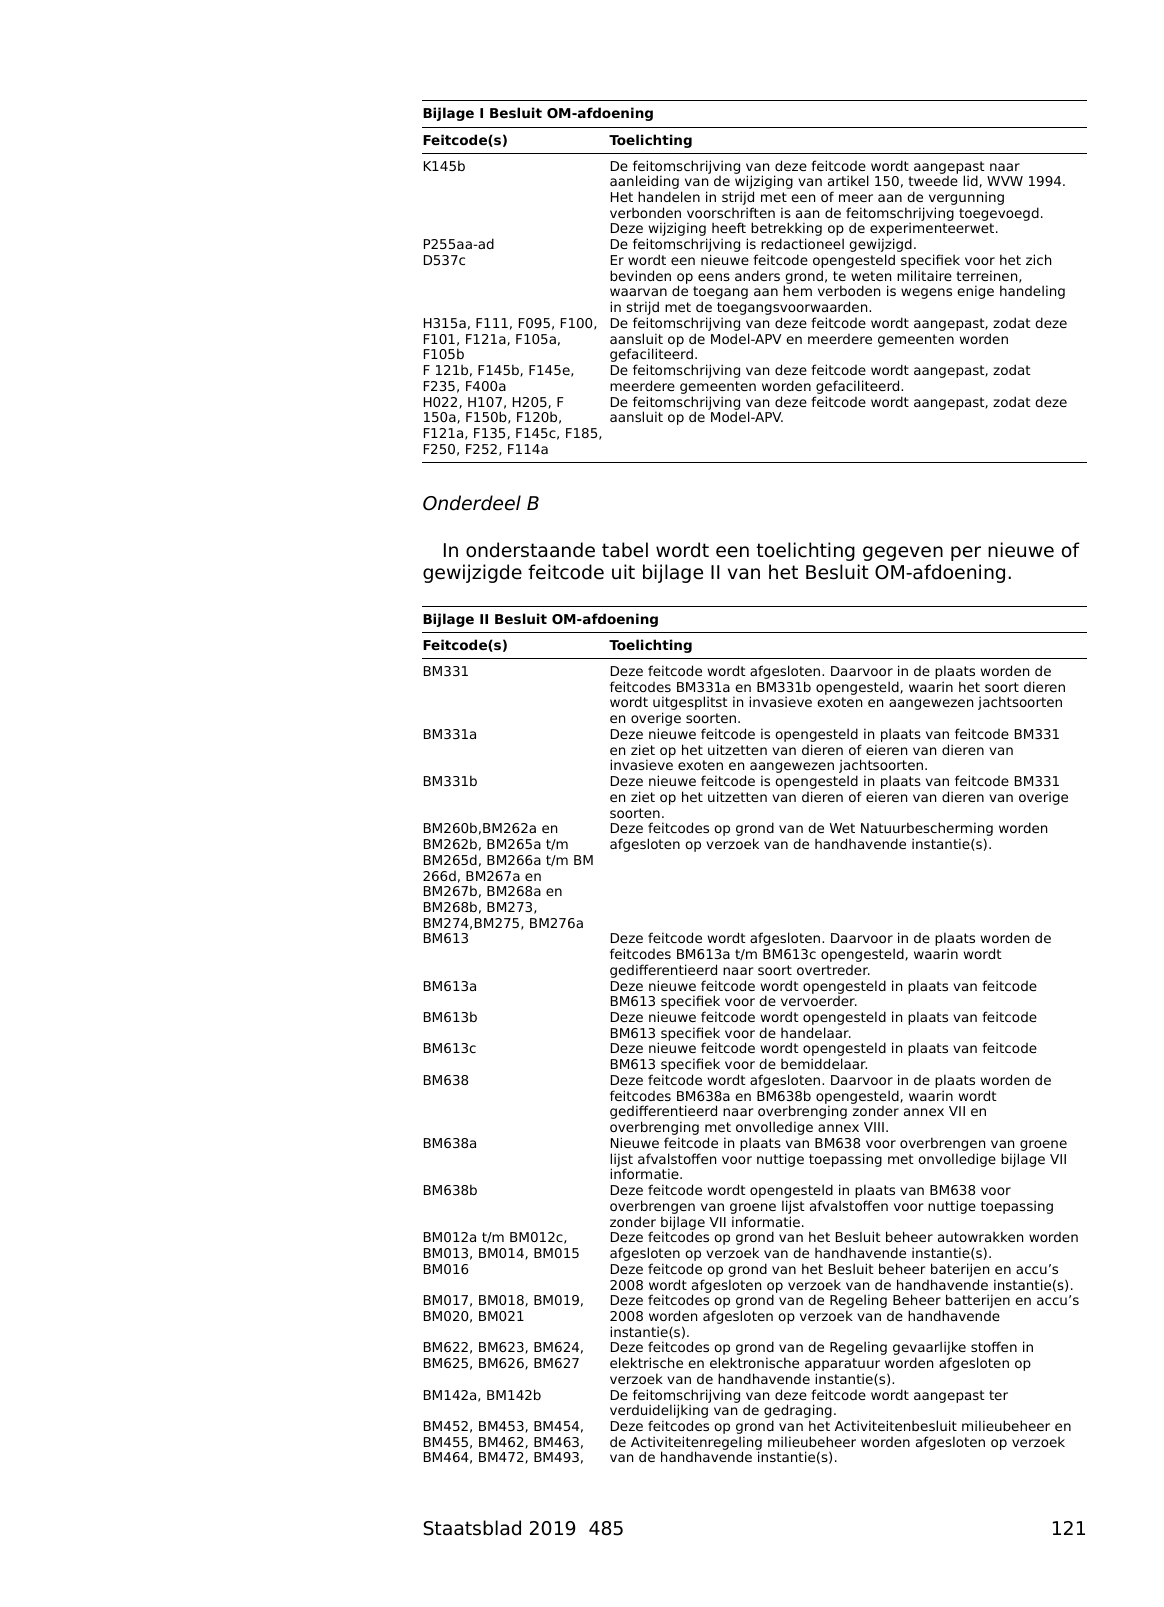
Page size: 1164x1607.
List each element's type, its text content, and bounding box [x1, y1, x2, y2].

subtitle Onderdeel B [422, 493, 1087, 515]
text In onderstaande tabel wordt een toelichting gegeven per nieuwe of gewijzigde feitcode uit bijlage II van het Besluit OM-afdoening. [422, 540, 1087, 584]
